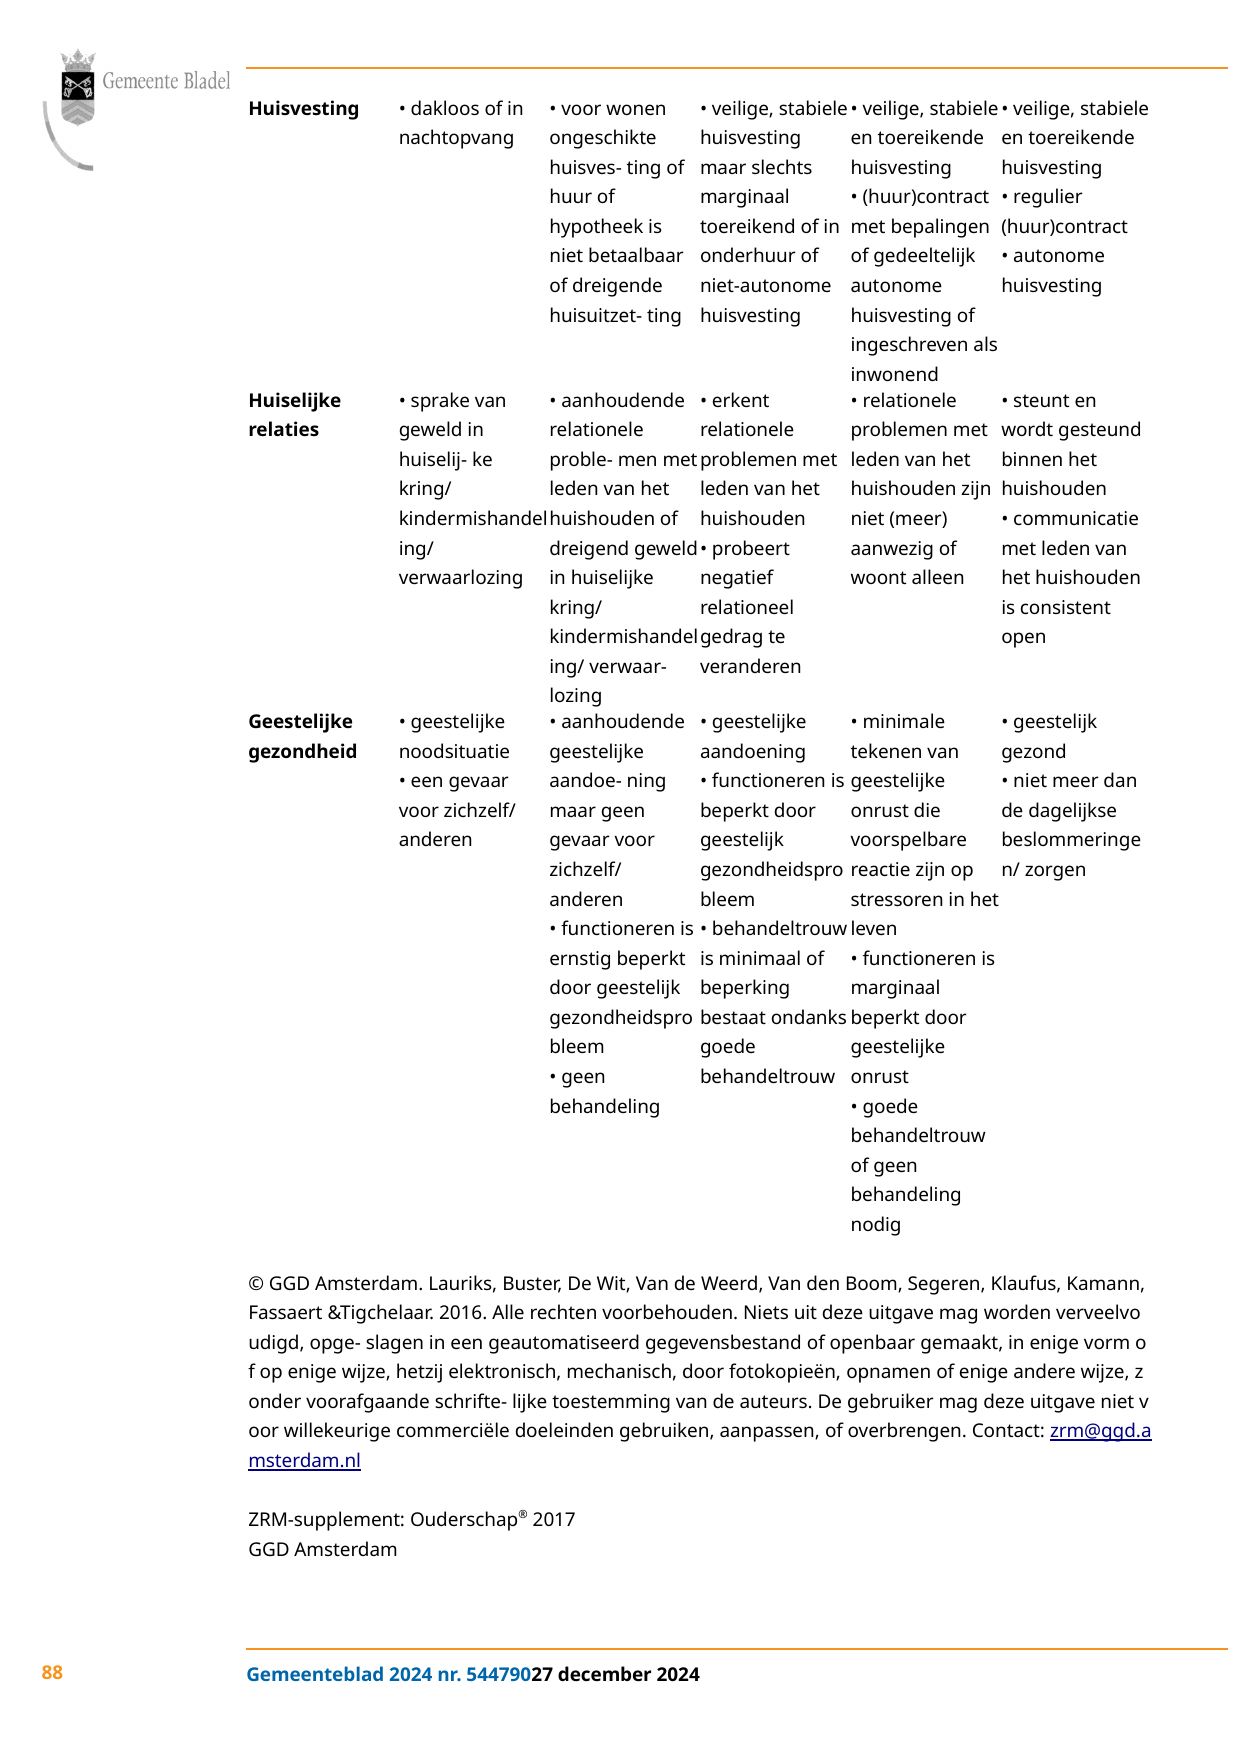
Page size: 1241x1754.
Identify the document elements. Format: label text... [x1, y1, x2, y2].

text © GGD Amsterdam. Lauriks, Buster, De Wit, Van de Weerd, Van den Boom, Segeren, Klaufus, Kamann, Fassaert &Tigchelaar. 2016. Alle rechten voorbehouden. Niets uit deze uitgave mag worden verveelvoudigd, opge- slagen in een geautomatiseerd gegevensbestand of openbaar gemaakt, in enige vorm of op enige wijze, hetzij elektronisch, mechanisch, door fotokopieën, opnamen of enige andere wijze, zonder voorafgaande schrifte- lijke toestemming van de auteurs. De gebruiker mag deze uitgave niet voor willekeurige commerciële doeleinden gebruiken, aanpassen, of overbrengen. Contact: zrm@ggd.amsterdam.nl [248, 1270, 1152, 1473]
text ZRM-supplement: Ouderschap® 2017 [248, 1506, 1152, 1532]
table_cell Huiselijke relaties [248, 387, 398, 708]
table_cell • veilige, stabiele en toereikende huisvesting • (huur)contract met bepalingen of gedeeltelijk autonome huisvesting of ingeschreven als inwonend [850, 95, 1001, 387]
table_cell • minimale tekenen van geestelijke onrust die voorspelbare reactie zijn op stressoren in het leven • functioneren is marginaal beperkt door geestelijke onrust • goede behandeltrouw of geen behandeling nodig [850, 708, 1001, 1237]
table_cell • dakloos of in nachtopvang [399, 95, 549, 387]
table_cell • erkent relationele problemen met leden van het huishouden • probeert negatief relationeel gedrag te veranderen [700, 387, 850, 708]
table_cell • geestelijke noodsituatie • een gevaar voor zichzelf/ anderen [399, 708, 549, 1237]
table_cell • veilige, stabiele huisvesting maar slechts marginaal toereikend of in onderhuur of niet-autonome huisvesting [700, 95, 850, 387]
table_cell Geestelijke gezondheid [248, 708, 398, 1237]
table_cell Huisvesting [248, 95, 398, 387]
text GGD Amsterdam [248, 1536, 1152, 1562]
picture [41, 47, 231, 172]
table_cell • geestelijke aandoening • functioneren is beperkt door geestelijk gezondheidsprobleem • behandeltrouw is minimaal of beperking bestaat ondanks goede behandeltrouw [700, 708, 850, 1237]
table_cell • aanhoudende geestelijke aandoe- ning maar geen gevaar voor zichzelf/ anderen • functioneren is ernstig beperkt door geestelijk gezondheidsprobleem • geen behandeling [549, 708, 700, 1237]
table_cell • veilige, stabiele en toereikende huisvesting • regulier (huur)contract • autonome huisvesting [1001, 95, 1152, 387]
table_cell • voor wonen ongeschikte huisves- ting of huur of hypotheek is niet betaalbaar of dreigende huisuitzet- ting [549, 95, 700, 387]
table_cell • aanhoudende relationele proble- men met leden van het huishouden of dreigend geweld in huiselijke kring/ kindermishandeling/ verwaar- lozing [549, 387, 700, 708]
table_cell • geestelijk gezond • niet meer dan de dagelijkse beslommeringen/ zorgen [1001, 708, 1152, 1237]
table_cell • sprake van geweld in huiselij- ke kring/ kindermishandeling/ verwaarlozing [399, 387, 549, 708]
table_cell • relationele problemen met leden van het huishouden zijn niet (meer) aanwezig of woont alleen [850, 387, 1001, 708]
table_cell • steunt en wordt gesteund binnen het huishouden • communicatie met leden van het huishouden is consistent open [1001, 387, 1152, 708]
